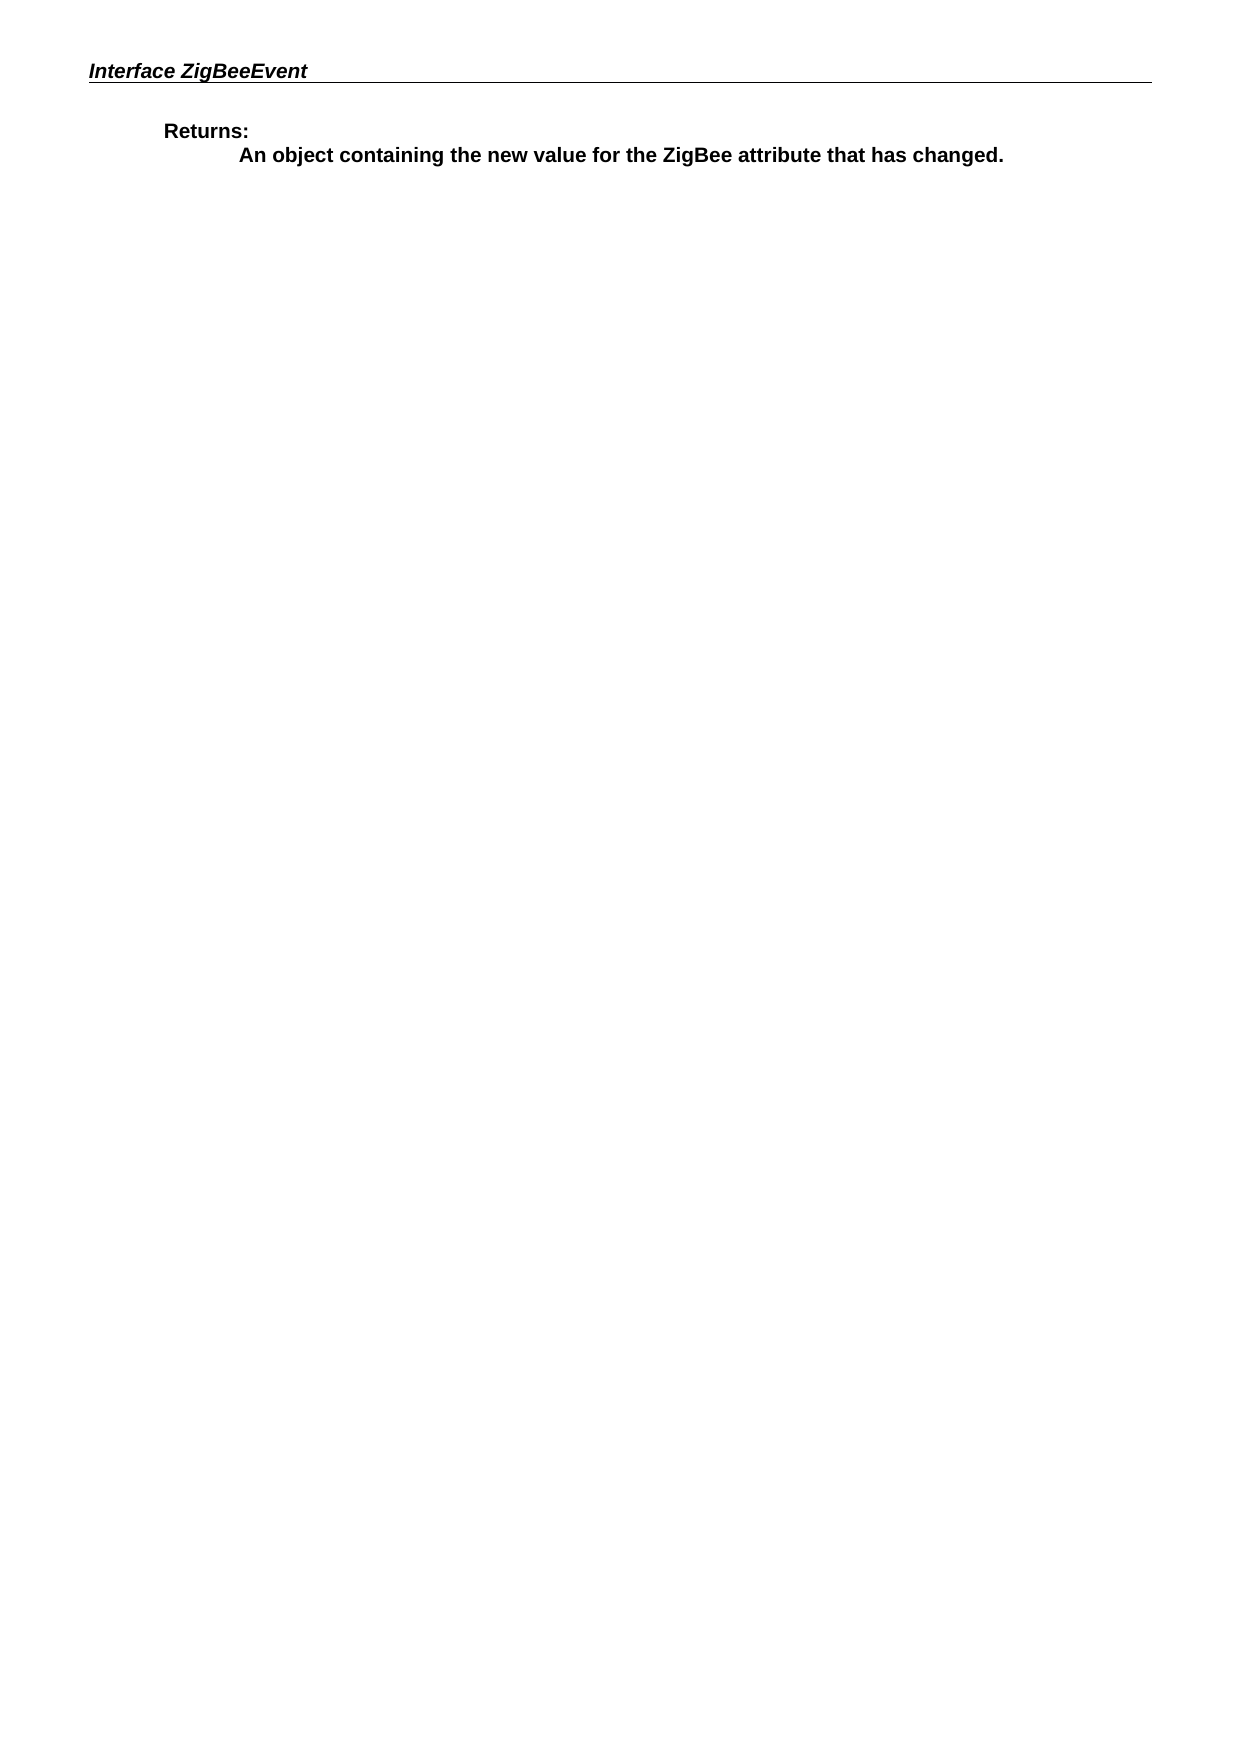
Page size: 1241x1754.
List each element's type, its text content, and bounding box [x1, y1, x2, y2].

text An object containing the new value for the ZigBee attribute that has changed. [238, 142, 1152, 166]
text Returns: [163, 118, 1152, 142]
